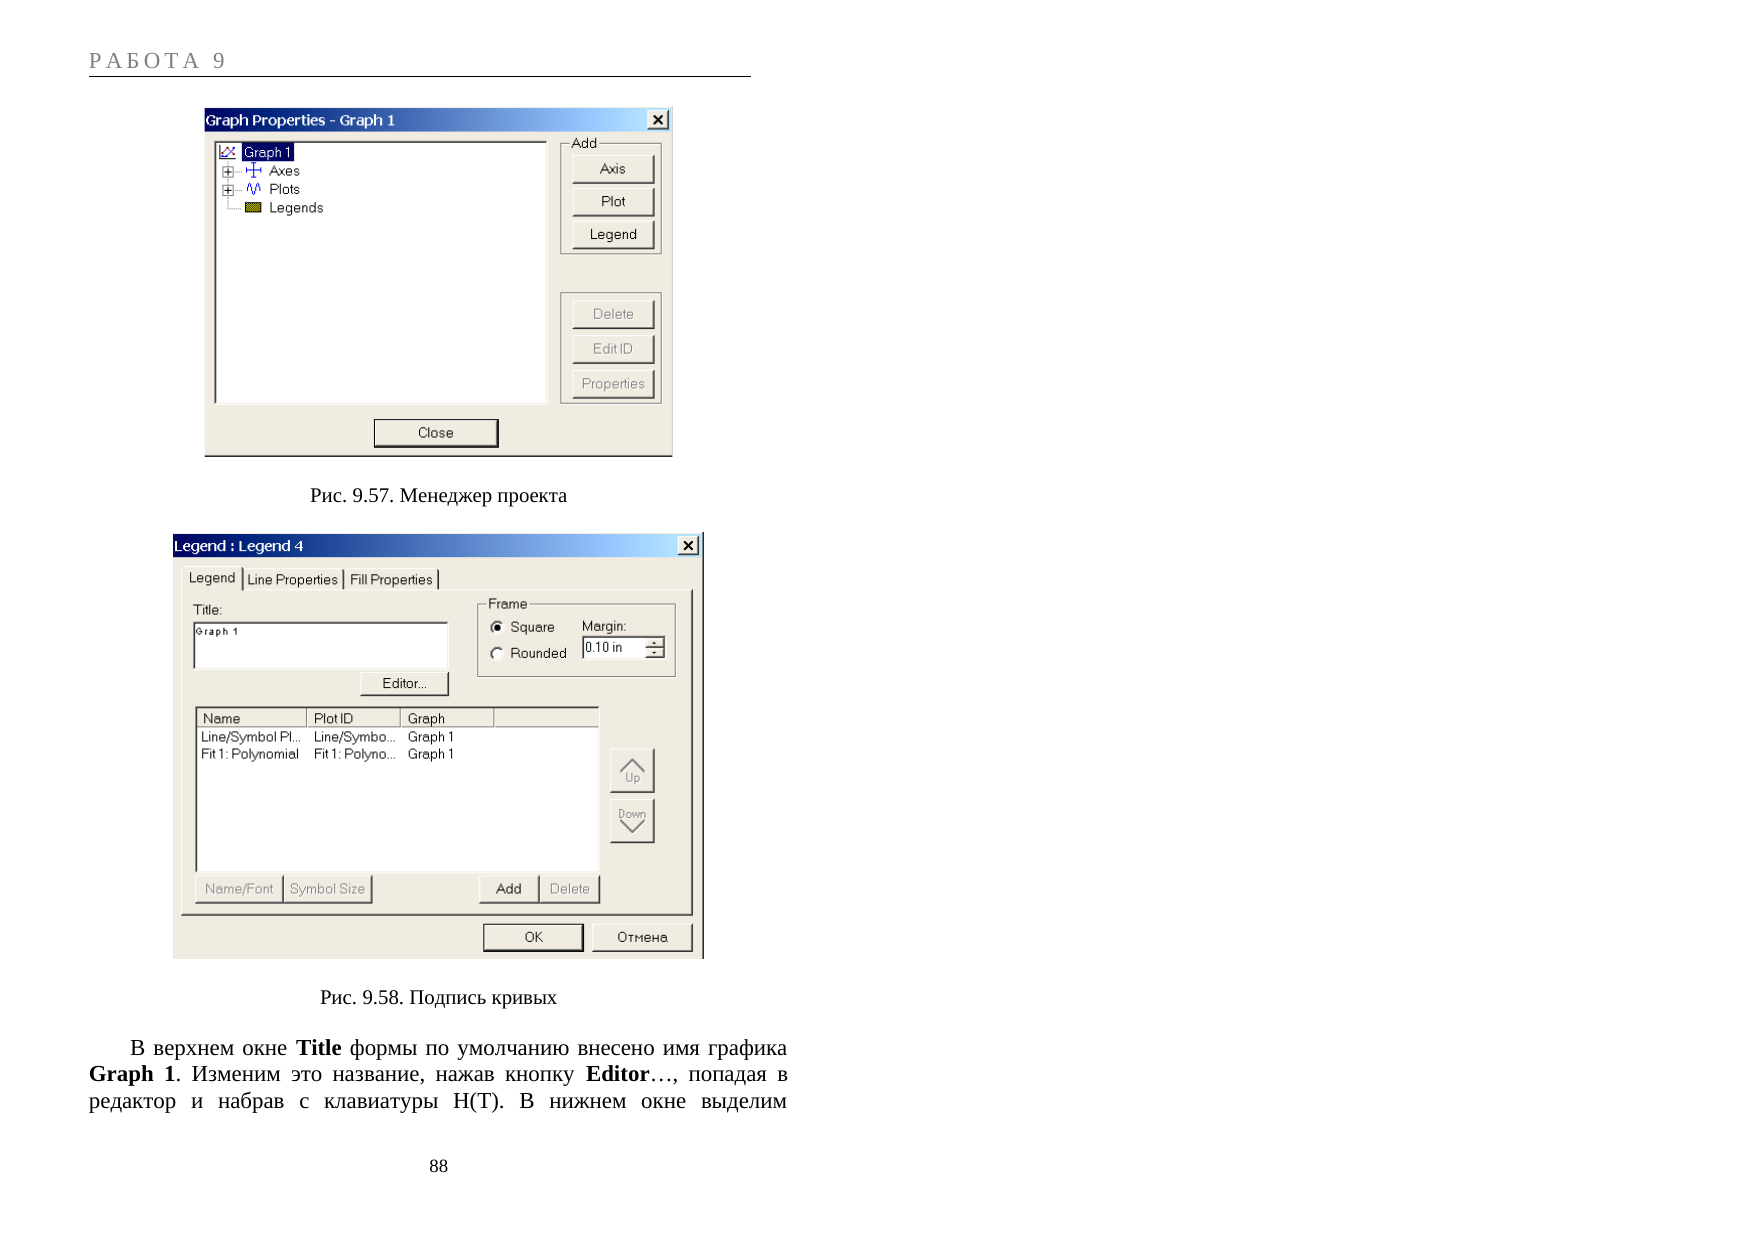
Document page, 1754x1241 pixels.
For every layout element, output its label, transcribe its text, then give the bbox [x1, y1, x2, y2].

picture [172, 532, 705, 959]
text Рис. 9.58. Подпись кривых [89, 985, 788, 1009]
text В верхнем окне Title формы по умолчанию внесено имя графика Graph 1. Изменим это название, нажав кнопку Editor…, попадая в редактор и набрав с клавиатуры Н(Т). В нижнем окне выделим [89, 1034, 788, 1113]
picture [204, 106, 673, 457]
text Рис. 9.57. Менеджер проекта [89, 483, 788, 507]
